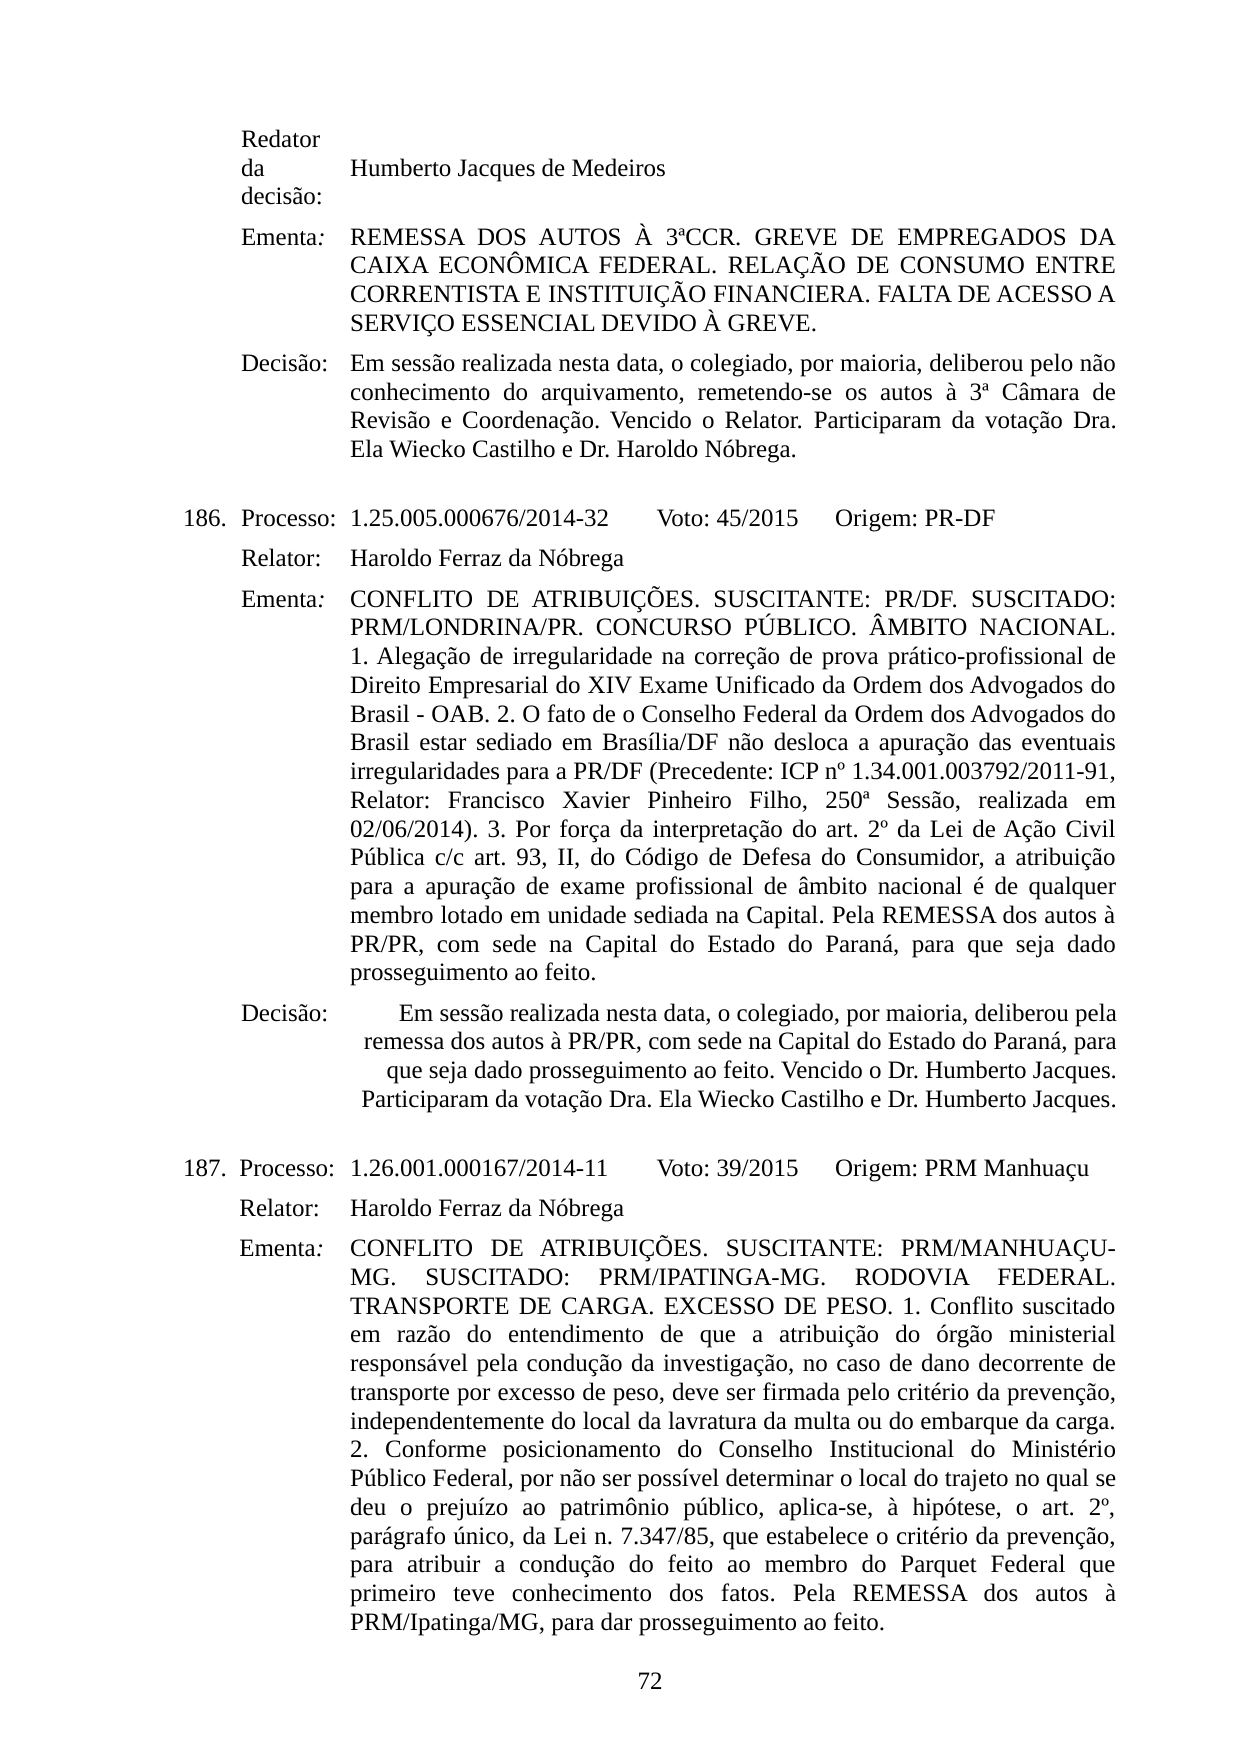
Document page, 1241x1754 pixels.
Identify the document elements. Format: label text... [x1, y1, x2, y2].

table_cell CONFLITO DE ATRIBUIÇÕES. SUSCITANTE: PR/DF. SUSCITADO: PRM/LONDRINA/PR. CONCURSO PÚBLICO. ÂMBITO NACIONAL. 1. Alegação de irregularidade na correção de prova prático-profissional de Direito Empresarial do XIV Exame Unificado da Ordem dos Advogados do Brasil - OAB. 2. O fato de o Conselho Federal da Ordem dos Advogados do Brasil estar sediado em Brasília/DF não desloca a apuração das eventuais irregularidades para a PR/DF (Precedente: ICP nº 1.34.001.003792/2011-91, Relator: Francisco Xavier Pinheiro Filho, 250ª Sessão, realizada em 02/06/2014). 3. Por força da interpretação do art. 2º da Lei de Ação Civil Pública c/c art. 93, II, do Código de Defesa do Consumidor, a atribuição para a apuração de exame profissional de âmbito nacional é de qualquer membro lotado em unidade sediada na Capital. Pela REMESSA dos autos à PR/PR, com sede na Capital do Estado do Paraná, para que seja dado prosseguimento ao feito. [344, 578, 1122, 992]
table_header 186. [177, 498, 235, 538]
table_cell [177, 216, 235, 342]
table_cell Redator da decisão: [235, 118, 344, 216]
table_cell CONFLITO DE ATRIBUIÇÕES. SUSCITANTE: PRM/MANHUAÇU-MG. SUSCITADO: PRM/IPATINGA-MG. RODOVIA FEDERAL. TRANSPORTE DE CARGA. EXCESSO DE PESO. 1. Conflito suscitado em razão do entendimento de que a atribuição do órgão ministerial responsável pela condução da investigação, no caso de dano decorrente de transporte por excesso de peso, deve ser firmada pelo critério da prevenção, independentemente do local da lavratura da multa ou do embarque da carga. 2. Conforme posicionamento do Conselho Institucional do Ministério Público Federal, por não ser possível determinar o local do trajeto no qual se deu o prejuízo ao patrimônio público, aplica-se, à hipótese, o art. 2º, parágrafo único, da Lei n. 7.347/85, que estabelece o critério da prevenção, para atribuir a condução do feito ao membro do Parquet Federal que primeiro teve conhecimento dos fatos. Pela REMESSA dos autos à PRM/Ipatinga/MG, para dar prosseguimento ao feito. [344, 1228, 1122, 1641]
table_cell Haroldo Ferraz da Nóbrega [344, 538, 1122, 578]
table_cell Relator: [234, 1187, 344, 1227]
table_header Voto: 39/2015 [651, 1147, 829, 1187]
table_cell Decisão: [235, 342, 344, 469]
table_cell Haroldo Ferraz da Nóbrega [344, 1187, 1122, 1227]
table_header Processo: [235, 498, 344, 538]
table_cell [177, 1228, 233, 1641]
table_cell Ementa: [235, 216, 344, 342]
table_cell [177, 118, 235, 216]
table_cell Relator: [235, 538, 344, 578]
table_cell Ementa: [235, 578, 344, 992]
table_header Voto: 45/2015 [651, 498, 829, 538]
table_cell [177, 578, 235, 992]
table_header 1.25.005.000676/2014-32 [344, 498, 651, 538]
table_header Origem: PRM Manhuaçu [829, 1147, 1122, 1187]
table_header 187. [177, 1147, 233, 1187]
table_cell [177, 538, 235, 578]
table_cell Ementa: [234, 1228, 344, 1641]
table_header 1.26.001.000167/2014-11 [344, 1147, 651, 1187]
table_header Origem: PR-DF [829, 498, 1122, 538]
table_cell [177, 992, 235, 1118]
table_cell [177, 1187, 233, 1227]
table_cell [177, 342, 235, 469]
table_cell Em sessão realizada nesta data, o colegiado, por maioria, deliberou pelo não conhecimento do arquivamento, remetendo-se os autos à 3ª Câmara de Revisão e Coordenação. Vencido o Relator. Participaram da votação Dra. Ela Wiecko Castilho e Dr. Haroldo Nóbrega. [344, 342, 1122, 469]
table_header Processo: [234, 1147, 344, 1187]
table_cell Humberto Jacques de Medeiros [344, 118, 1122, 216]
table_cell REMESSA DOS AUTOS À 3ªCCR. GREVE DE EMPREGADOS DA CAIXA ECONÔMICA FEDERAL. RELAÇÃO DE CONSUMO ENTRE CORRENTISTA E INSTITUIÇÃO FINANCIERA. FALTA DE ACESSO A SERVIÇO ESSENCIAL DEVIDO À GREVE. [344, 216, 1122, 342]
table_cell Decisão: [235, 992, 344, 1118]
table_cell Em sessão realizada nesta data, o colegiado, por maioria, deliberou pela remessa dos autos à PR/PR, com sede na Capital do Estado do Paraná, para que seja dado prosseguimento ao feito. Vencido o Dr. Humberto Jacques. Participaram da votação Dra. Ela Wiecko Castilho e Dr. Humberto Jacques. [344, 992, 1122, 1118]
